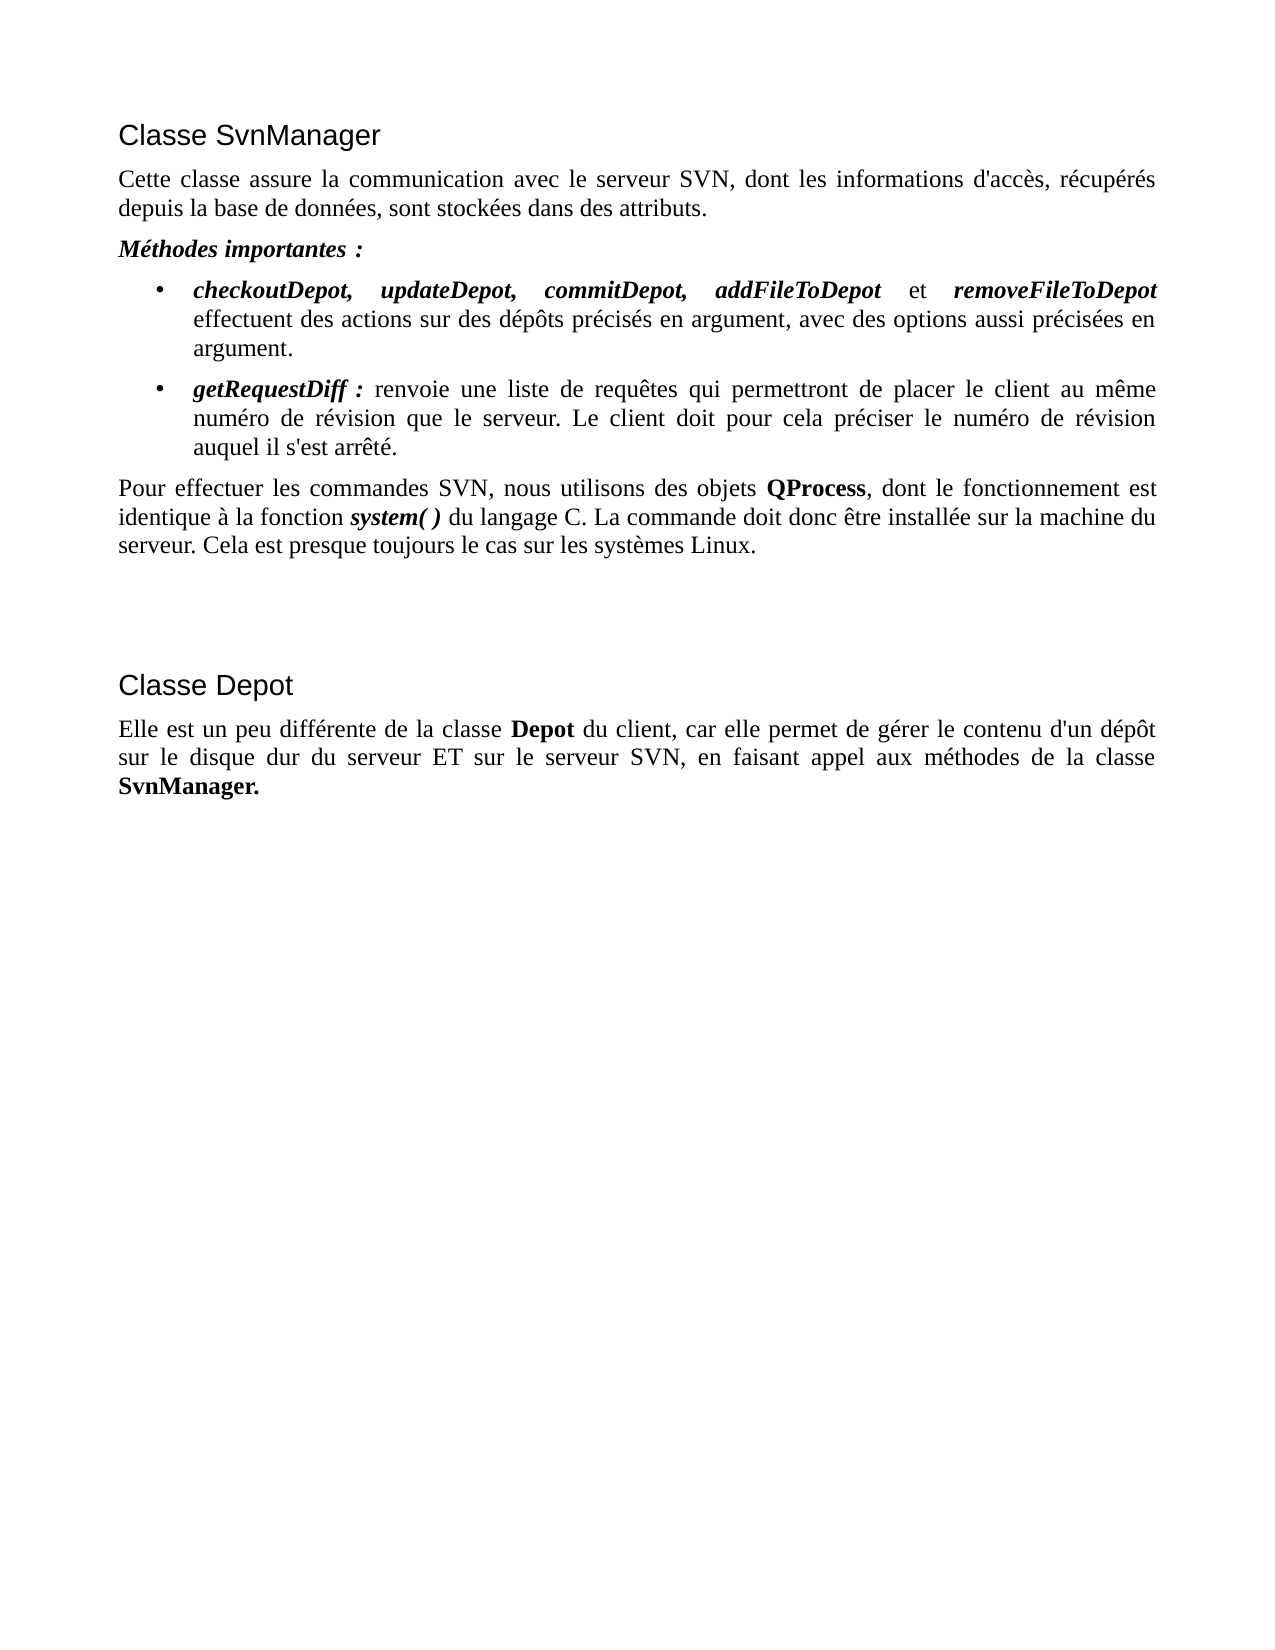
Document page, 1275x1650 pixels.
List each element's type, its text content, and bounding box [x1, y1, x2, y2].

subtitle Classe Depot [118, 668, 1157, 701]
subtitle Classe SvnManager [118, 118, 1157, 152]
list checkoutDepot, updateDepot, commitDepot, addFileToDepot et removeFileToDepot effectuent des actions sur des dépôts précisés en argument, avec des options aussi précisées en argument. [156, 275, 1157, 362]
text Cette classe assure la communication avec le serveur SVN, dont les informations d'accès, récupérés depuis la base de données, sont stockées dans des attributs. [118, 164, 1157, 222]
text Pour effectuer les commandes SVN, nous utilisons des objets QProcess, dont le fonctionnement est identique à la fonction system( ) du langage C. La commande doit donc être installée sur la machine du serveur. Cela est presque toujours le cas sur les systèmes Linux. [118, 473, 1157, 559]
list getRequestDiff : renvoie une liste de requêtes qui permettront de placer le client au même numéro de révision que le serveur. Le client doit pour cela préciser le numéro de révision auquel il s'est arrêté. [156, 374, 1157, 460]
text Méthodes importantes : [118, 234, 1157, 263]
text Elle est un peu différente de la classe Depot du client, car elle permet de gérer le contenu d'un dépôt sur le disque dur du serveur ET sur le serveur SVN, en faisant appel aux méthodes de la classe SvnManager. [118, 714, 1157, 800]
